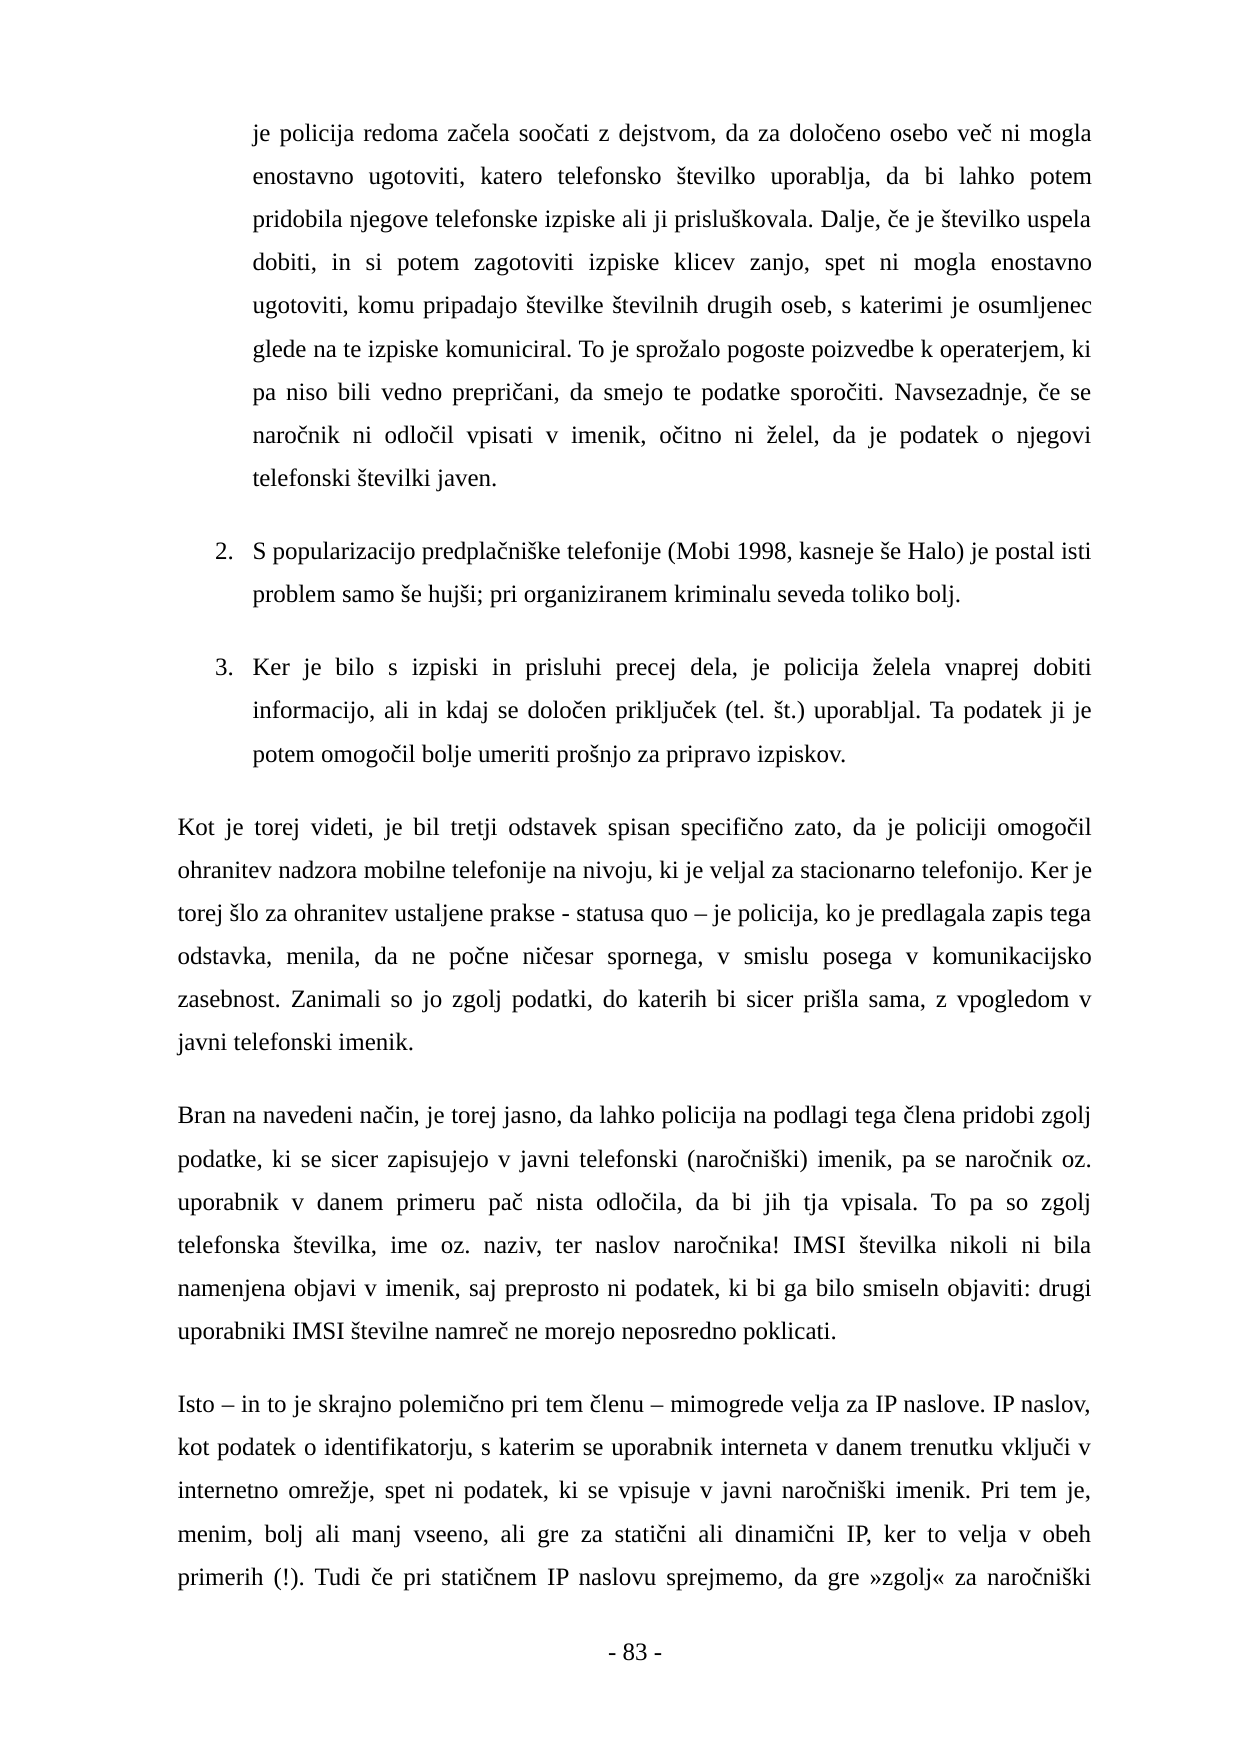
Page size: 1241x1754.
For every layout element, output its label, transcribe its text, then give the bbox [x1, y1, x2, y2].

list je policija redoma začela soočati z dejstvom, da za določeno osebo več ni mogla enostavno ugotoviti, katero telefonsko številko uporablja, da bi lahko potem pridobila njegove telefonske izpiske ali ji prisluškovala. Dalje, če je številko uspela dobiti, in si potem zagotoviti izpiske klicev zanjo, spet ni mogla enostavno ugotoviti, komu pripadajo številke številnih drugih oseb, s katerimi je osumljenec glede na te izpiske komuniciral. To je sprožalo pogoste poizvedbe k operaterjem, ki pa niso bili vedno prepričani, da smejo te podatke sporočiti. Navsezadnje, če se naročnik ni odločil vpisati v imenik, očitno ni želel, da je podatek o njegovi telefonski številki javen. [215, 118, 1093, 492]
text Kot je torej videti, je bil tretji odstavek spisan specifično zato, da je policiji omogočil ohranitev nadzora mobilne telefonije na nivoju, ki je veljal za stacionarno telefonijo. Ker je torej šlo za ohranitev ustaljene prakse - statusa quo – je policija, ko je predlagala zapis tega odstavka, menila, da ne počne ničesar spornega, v smislu posega v komunikacijsko zasebnost. Zanimali so jo zgolj podatki, do katerih bi sicer prišla sama, z vpogledom v javni telefonski imenik. [177, 812, 1093, 1056]
text Isto – in to je skrajno polemično pri tem členu – mimogrede velja za IP naslove. IP naslov, kot podatek o identifikatorju, s katerim se uporabnik interneta v danem trenutku vključi v internetno omrežje, spet ni podatek, ki se vpisuje v javni naročniški imenik. Pri tem je, menim, bolj ali manj vseeno, ali gre za statični ali dinamični IP, ker to velja v obeh primerih (!). Tudi če pri statičnem IP naslovu sprejmemo, da gre »zgolj« za naročniški [177, 1389, 1093, 1591]
text Bran na navedeni način, je torej jasno, da lahko policija na podlagi tega člena pridobi zgolj podatke, ki se sicer zapisujejo v javni telefonski (naročniški) imenik, pa se naročnik oz. uporabnik v danem primeru pač nista odločila, da bi jih tja vpisala. To pa so zgolj telefonska številka, ime oz. naziv, ter naslov naročnika! IMSI številka nikoli ni bila namenjena objavi v imenik, saj preprosto ni podatek, ki bi ga bilo smiseln objaviti: drugi uporabniki IMSI številne namreč ne morejo neposredno poklicati. [177, 1101, 1093, 1345]
list Ker je bilo s izpiski in prisluhi precej dela, je policija želela vnaprej dobiti informacijo, ali in kdaj se določen priključek (tel. št.) uporabljal. Ta podatek ji je potem omogočil bolje umeriti prošnjo za pripravo izpiskov. [215, 652, 1093, 767]
list S popularizacijo predplačniške telefonije (Mobi 1998, kasneje še Halo) je postal isti problem samo še hujši; pri organiziranem kriminalu seveda toliko bolj. [215, 536, 1093, 608]
